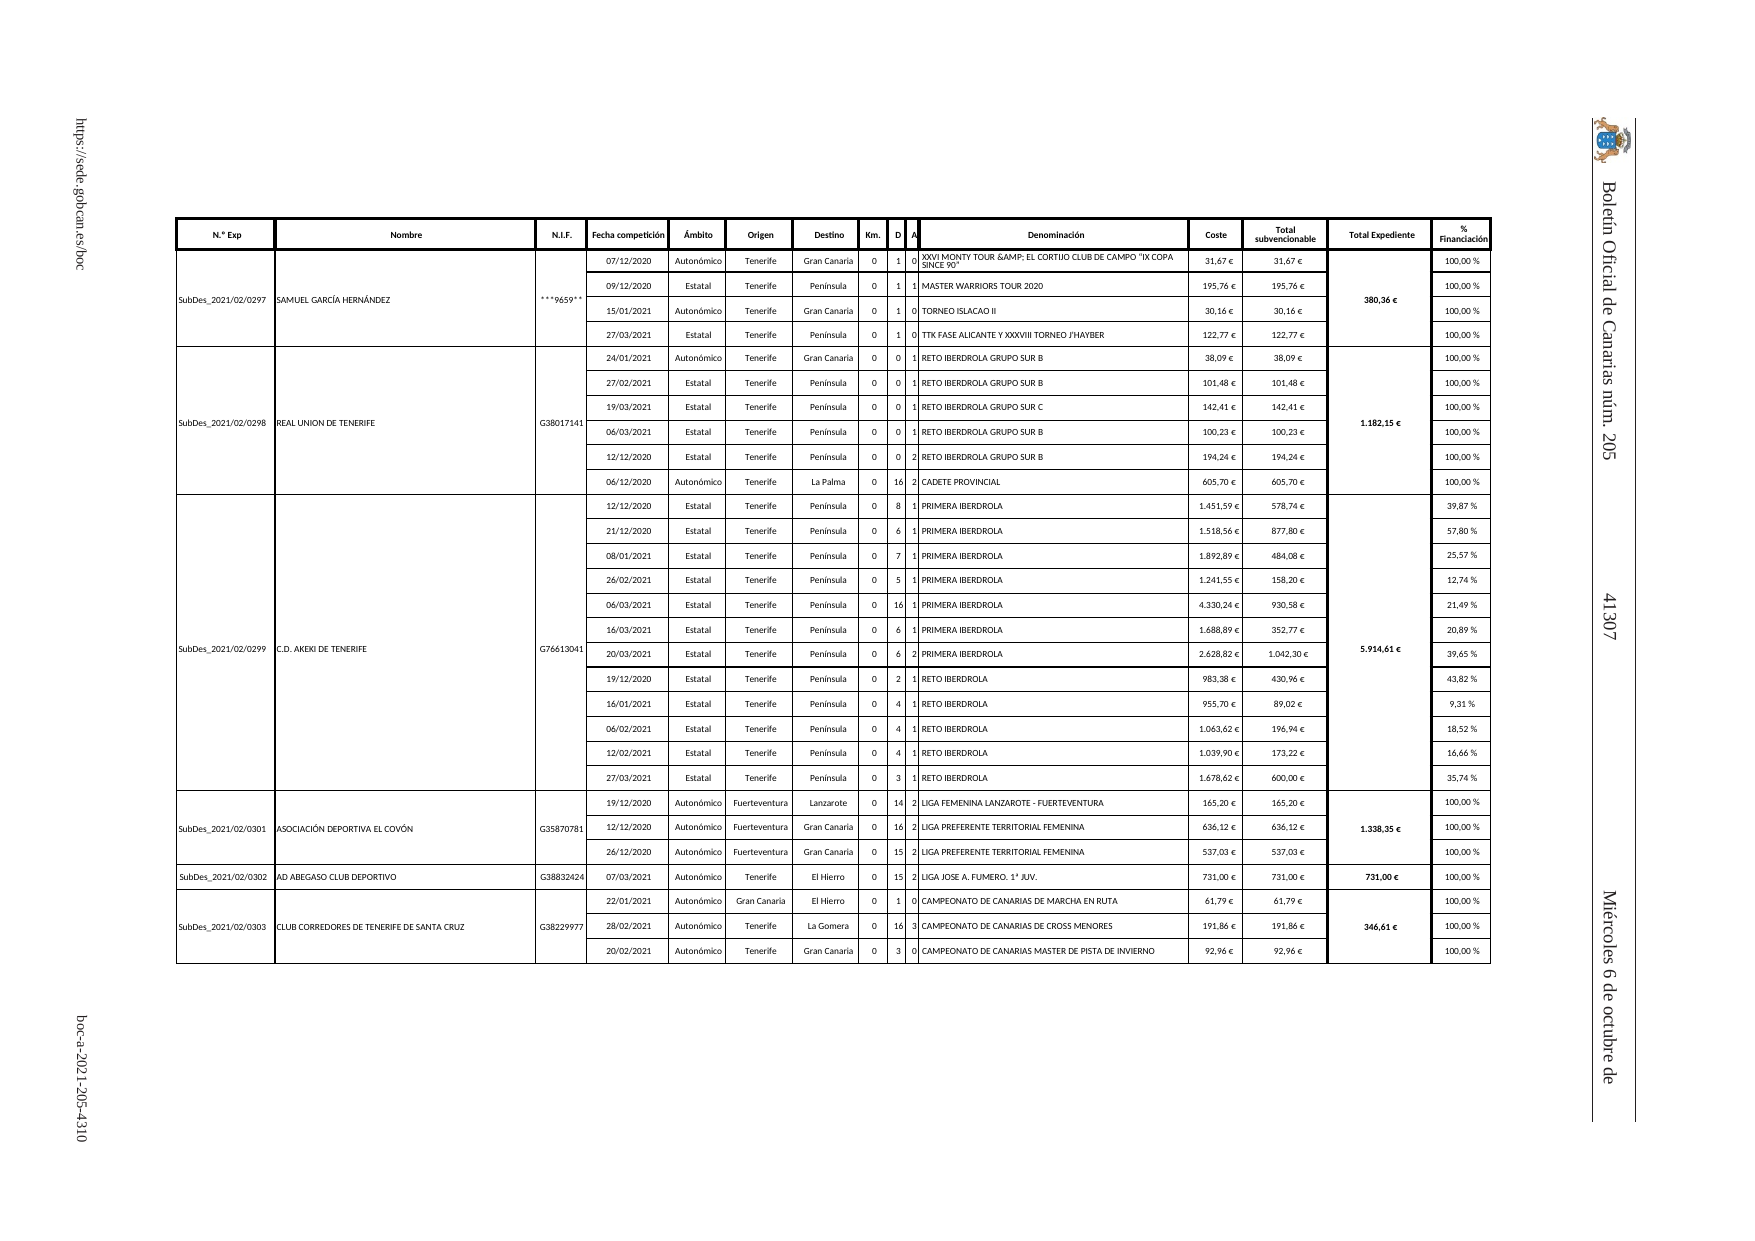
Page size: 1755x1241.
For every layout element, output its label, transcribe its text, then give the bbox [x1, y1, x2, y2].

table_cell 0 [859, 791, 887, 814]
table_cell 5 [888, 569, 905, 592]
table_cell Estatal [669, 668, 725, 691]
table_cell 100,00 % [1433, 816, 1490, 839]
table_cell 1.678,62 € [1189, 766, 1242, 790]
table_cell 1.182,15 € [1329, 347, 1430, 494]
table_cell Tenerife [726, 519, 792, 543]
table_cell 4 [888, 692, 905, 716]
table_cell SubDes_2021/02/0299 [177, 495, 274, 790]
table_cell 4 [888, 717, 905, 741]
table_cell RETO IBERDROLA [919, 717, 1188, 741]
table_cell 4 [888, 742, 905, 765]
table_cell SAMUEL GARCÍA HERNÁNDEZ [276, 251, 535, 346]
table_cell 12,74 % [1433, 569, 1490, 592]
table_cell La Gomera [793, 914, 858, 938]
table_cell 21,49 % [1433, 594, 1490, 617]
table_cell 142,41 € [1189, 396, 1242, 419]
table_cell 2 [906, 791, 918, 814]
table_cell 0 [859, 766, 887, 790]
table_cell 0 [859, 594, 887, 617]
table_cell 20/02/2021 [587, 939, 668, 963]
table_cell 636,12 € [1189, 816, 1242, 839]
table_cell 2 [888, 668, 905, 691]
table_cell CAMPEONATO DE CANARIAS DE MARCHA EN RUTA [919, 890, 1188, 913]
table_cell 19/12/2020 [587, 791, 668, 814]
table_cell 0 [859, 668, 887, 691]
table_cell Estatal [669, 569, 725, 592]
table_cell 0 [859, 371, 887, 395]
table_cell 1.688,89 € [1189, 618, 1242, 642]
table_header A [907, 220, 917, 248]
table_cell 27/03/2021 [587, 766, 668, 790]
table_cell Tenerife [726, 865, 792, 889]
table_header N.I.F. [537, 220, 585, 248]
table_cell 0 [859, 251, 887, 271]
table_cell Tenerife [726, 766, 792, 790]
table_cell SubDes_2021/02/0298 [177, 347, 274, 494]
table_cell 6 [888, 618, 905, 642]
table_cell Gran Canaria [793, 251, 858, 271]
table_cell El Hierro [793, 865, 858, 889]
table_cell Fuerteventura [726, 791, 792, 814]
table_header Coste [1190, 220, 1241, 248]
table_cell 100,00 % [1433, 840, 1490, 864]
table_cell 16 [888, 470, 905, 494]
table_cell Tenerife [726, 914, 792, 938]
table_cell 100,00 % [1433, 371, 1490, 395]
table_cell Tenerife [726, 569, 792, 592]
table_cell 20/03/2021 [587, 643, 668, 666]
table_cell Tenerife [726, 643, 792, 666]
table_cell TTK FASE ALICANTE Y XXXVIII TORNEO J'HAYBER [919, 322, 1188, 346]
table_cell 196,94 € [1243, 717, 1326, 741]
table_cell 2 [906, 470, 918, 494]
table_cell 100,00 % [1433, 347, 1490, 370]
table_cell Península [793, 396, 858, 419]
table_cell 0 [906, 251, 918, 271]
table_cell Península [793, 692, 858, 716]
table_cell 2 [906, 865, 918, 889]
table_cell G38832424 [536, 865, 586, 889]
table_cell Gran Canaria [793, 297, 858, 321]
table_cell 1 [906, 544, 918, 568]
table_cell Estatal [669, 322, 725, 346]
table_cell 26/02/2021 [587, 569, 668, 592]
table_cell Gran Canaria [793, 816, 858, 839]
table_cell Península [793, 668, 858, 691]
table_cell Tenerife [726, 717, 792, 741]
table_cell CAMPEONATO DE CANARIAS DE CROSS MENORES [919, 914, 1188, 938]
table_cell 06/12/2020 [587, 470, 668, 494]
table_cell 1 [888, 297, 905, 321]
table_cell Península [793, 569, 858, 592]
table_cell 122,77 € [1189, 322, 1242, 346]
table_cell 100,00 % [1433, 470, 1490, 494]
table_cell Tenerife [726, 618, 792, 642]
table_header Total subvencionable [1244, 220, 1326, 248]
table_cell 09/12/2020 [587, 273, 668, 296]
table_cell 12/02/2021 [587, 742, 668, 765]
table_cell G38229977 [536, 890, 586, 963]
table_cell 101,48 € [1243, 371, 1326, 395]
table_cell 100,00 % [1433, 273, 1490, 296]
table_cell 1 [906, 519, 918, 543]
table_cell Tenerife [726, 692, 792, 716]
table_cell 100,00 % [1433, 791, 1490, 814]
table_cell Tenerife [726, 939, 792, 963]
table_cell 165,20 € [1243, 791, 1326, 814]
table_cell Estatal [669, 618, 725, 642]
table_cell Autonómico [669, 890, 725, 913]
table_cell 100,00 % [1433, 865, 1490, 889]
table_cell ***9659** [536, 251, 586, 346]
table_cell Estatal [669, 643, 725, 666]
table_header Ámbito [670, 220, 724, 248]
table_cell 173,22 € [1243, 742, 1326, 765]
table_cell 1 [906, 569, 918, 592]
table_cell 636,12 € [1243, 816, 1326, 839]
table_cell Península [793, 445, 858, 469]
table_cell PRIMERA IBERDROLA [919, 594, 1188, 617]
table_cell 1 [888, 890, 905, 913]
table_cell 191,86 € [1189, 914, 1242, 938]
table_cell 1.338,35 € [1329, 791, 1430, 864]
table_cell 1 [906, 742, 918, 765]
table_cell 19/03/2021 [587, 396, 668, 419]
table_cell Estatal [669, 692, 725, 716]
table_cell 142,41 € [1243, 396, 1326, 419]
table_cell 0 [859, 347, 887, 370]
table_cell 537,03 € [1189, 840, 1242, 864]
table_cell LIGA JOSE A. FUMERO. 1ª JUV. [919, 865, 1188, 889]
table_cell G76613041 [536, 495, 586, 790]
table_cell REAL UNION DE TENERIFE [276, 347, 535, 494]
table_cell Gran Canaria [793, 347, 858, 370]
table_cell 1 [906, 347, 918, 370]
table_cell Estatal [669, 519, 725, 543]
table_cell 1 [906, 766, 918, 790]
table_cell Estatal [669, 445, 725, 469]
table_cell 5.914,61 € [1329, 495, 1430, 790]
table_cell 7 [888, 544, 905, 568]
table_cell 0 [859, 643, 887, 666]
table_cell 0 [859, 519, 887, 543]
table_cell 16/01/2021 [587, 692, 668, 716]
table_cell 26/12/2020 [587, 840, 668, 864]
table_header Fecha competición [588, 220, 667, 248]
table_cell 352,77 € [1243, 618, 1326, 642]
table_cell TORNEO ISLACAO II [919, 297, 1188, 321]
table_cell 600,00 € [1243, 766, 1326, 790]
table_cell LIGA FEMENINA LANZAROTE - FUERTEVENTURA [919, 791, 1188, 814]
table_cell 1 [906, 421, 918, 444]
table_cell 06/02/2021 [587, 717, 668, 741]
table_cell 16 [888, 816, 905, 839]
table_cell 0 [859, 544, 887, 568]
table_cell LIGA PREFERENTE TERRITORIAL FEMENINA [919, 840, 1188, 864]
table_cell 0 [906, 297, 918, 321]
table_cell 100,00 % [1433, 890, 1490, 913]
table_cell Península [793, 766, 858, 790]
table_cell 31,67 € [1243, 251, 1326, 271]
table_cell 16 [888, 594, 905, 617]
table_cell 12/12/2020 [587, 816, 668, 839]
table_cell 100,00 % [1433, 396, 1490, 419]
table_cell Estatal [669, 396, 725, 419]
table_cell 30,16 € [1243, 297, 1326, 321]
table_cell 0 [859, 495, 887, 518]
table_cell 28/02/2021 [587, 914, 668, 938]
table_cell 0 [859, 914, 887, 938]
table_cell Península [793, 519, 858, 543]
table_cell Autonómico [669, 939, 725, 963]
table_cell SubDes_2021/02/0302 [177, 865, 274, 889]
table_cell Estatal [669, 371, 725, 395]
table_cell 0 [906, 322, 918, 346]
table_cell 195,76 € [1189, 273, 1242, 296]
table_cell 877,80 € [1243, 519, 1326, 543]
table_cell 15 [888, 840, 905, 864]
table_cell 61,79 € [1189, 890, 1242, 913]
table_cell Fuerteventura [726, 840, 792, 864]
table_cell 0 [859, 742, 887, 765]
table_cell 92,96 € [1189, 939, 1242, 963]
table_cell 100,23 € [1189, 421, 1242, 444]
table_cell Gran Canaria [726, 890, 792, 913]
table_cell AD ABEGASO CLUB DEPORTIVO [276, 865, 535, 889]
table_cell 3 [888, 766, 905, 790]
table_cell 31,67 € [1189, 251, 1242, 271]
table_cell Península [793, 273, 858, 296]
table_cell 57,80 % [1433, 519, 1490, 543]
table_cell 0 [859, 890, 887, 913]
table_cell 605,70 € [1189, 470, 1242, 494]
table_cell 191,86 € [1243, 914, 1326, 938]
table_cell 43,82 % [1433, 668, 1490, 691]
table_cell Península [793, 495, 858, 518]
table_header Nombre [277, 220, 534, 248]
table_cell 27/03/2021 [587, 322, 668, 346]
table_cell Tenerife [726, 322, 792, 346]
table_cell 30,16 € [1189, 297, 1242, 321]
table_cell CLUB CORREDORES DE TENERIFE DE SANTA CRUZ [276, 890, 535, 963]
table_header Km. [860, 220, 886, 248]
table_cell RETO IBERDROLA [919, 742, 1188, 765]
table_cell 0 [888, 445, 905, 469]
table_cell Tenerife [726, 470, 792, 494]
table_cell 38,09 € [1189, 347, 1242, 370]
table_cell 16/03/2021 [587, 618, 668, 642]
table_cell PRIMERA IBERDROLA [919, 519, 1188, 543]
table_cell El Hierro [793, 890, 858, 913]
table_cell Tenerife [726, 251, 792, 271]
table_cell 1.042,30 € [1243, 643, 1326, 666]
table_cell Gran Canaria [793, 939, 858, 963]
table_cell 380,36 € [1329, 251, 1430, 346]
table_cell 24/01/2021 [587, 347, 668, 370]
table_cell 1 [906, 717, 918, 741]
table_cell 2 [906, 445, 918, 469]
table_cell LIGA PREFERENTE TERRITORIAL FEMENINA [919, 816, 1188, 839]
table_cell 07/12/2020 [587, 251, 668, 271]
table_cell 35,74 % [1433, 766, 1490, 790]
table_cell 20,89 % [1433, 618, 1490, 642]
table_cell 430,96 € [1243, 668, 1326, 691]
table_cell 1 [906, 668, 918, 691]
table_header N.º Exp [178, 220, 273, 248]
text 41307 [1600, 593, 1621, 642]
table_cell 2 [906, 643, 918, 666]
table_cell 100,00 % [1433, 421, 1490, 444]
table_cell 194,24 € [1243, 445, 1326, 469]
table_cell Tenerife [726, 594, 792, 617]
table_cell 731,00 € [1329, 865, 1430, 889]
table_cell 1 [906, 594, 918, 617]
table_cell SubDes_2021/02/0301 [177, 791, 274, 864]
table_cell 21/12/2020 [587, 519, 668, 543]
table_cell 12/12/2020 [587, 495, 668, 518]
table_cell 22/01/2021 [587, 890, 668, 913]
table_cell 0 [906, 890, 918, 913]
table_cell 92,96 € [1243, 939, 1326, 963]
table_cell 0 [859, 618, 887, 642]
table_cell 15/01/2021 [587, 297, 668, 321]
table_cell Estatal [669, 766, 725, 790]
table_cell 8 [888, 495, 905, 518]
table_cell 27/02/2021 [587, 371, 668, 395]
table_cell 537,03 € [1243, 840, 1326, 864]
table_cell Estatal [669, 421, 725, 444]
table_cell 101,48 € [1189, 371, 1242, 395]
text Boletín Oficial de Canarias núm. 205 [1599, 181, 1621, 462]
table_cell 39,87 % [1433, 495, 1490, 518]
table_cell 983,38 € [1189, 668, 1242, 691]
table_cell Autonómico [669, 251, 725, 271]
table_cell Península [793, 544, 858, 568]
table_cell 731,00 € [1243, 865, 1326, 889]
table_cell RETO IBERDROLA [919, 668, 1188, 691]
table_cell 0 [859, 569, 887, 592]
table_cell RETO IBERDROLA GRUPO SUR B [919, 445, 1188, 469]
table_cell 122,77 € [1243, 322, 1326, 346]
table_cell SubDes_2021/02/0297 [177, 251, 274, 346]
table_cell 0 [859, 865, 887, 889]
table_cell 0 [859, 816, 887, 839]
table_cell CADETE PROVINCIAL [919, 470, 1188, 494]
table_cell 1 [906, 273, 918, 296]
text https://sede.gobcan.es/boc [73, 118, 90, 273]
table_cell 06/03/2021 [587, 594, 668, 617]
table_cell Gran Canaria [793, 840, 858, 864]
table_cell 100,00 % [1433, 297, 1490, 321]
table_cell G38017141 [536, 347, 586, 494]
table_cell Estatal [669, 717, 725, 741]
table_cell Estatal [669, 495, 725, 518]
table_cell Fuerteventura [726, 816, 792, 839]
table_cell 0 [906, 939, 918, 963]
table_cell Tenerife [726, 421, 792, 444]
table_cell 1.518,56 € [1189, 519, 1242, 543]
table_cell PRIMERA IBERDROLA [919, 544, 1188, 568]
table_header Denominación [921, 220, 1187, 248]
table_cell 100,23 € [1243, 421, 1326, 444]
table_cell Tenerife [726, 742, 792, 765]
table_cell 1.039,90 € [1189, 742, 1242, 765]
table_cell RETO IBERDROLA GRUPO SUR C [919, 396, 1188, 419]
table_cell 06/03/2021 [587, 421, 668, 444]
text Miércoles 6 de octubre de 2021 [1598, 890, 1621, 1124]
table_cell Península [793, 421, 858, 444]
table_cell 0 [859, 396, 887, 419]
table_cell Autonómico [669, 347, 725, 370]
table_cell Estatal [669, 273, 725, 296]
table_cell 1 [888, 322, 905, 346]
table_cell 0 [888, 396, 905, 419]
table_cell Tenerife [726, 347, 792, 370]
table_cell Península [793, 717, 858, 741]
table_cell 25,57 % [1433, 544, 1490, 568]
table_cell 89,02 € [1243, 692, 1326, 716]
table_cell 100,00 % [1433, 445, 1490, 469]
table_cell Autonómico [669, 865, 725, 889]
table_cell CAMPEONATO DE CANARIAS MASTER DE PISTA DE INVIERNO [919, 939, 1188, 963]
table_cell 1.063,62 € [1189, 717, 1242, 741]
table_cell 19/12/2020 [587, 668, 668, 691]
table_cell 0 [859, 840, 887, 864]
table_cell RETO IBERDROLA GRUPO SUR B [919, 421, 1188, 444]
table_cell 0 [888, 421, 905, 444]
table_cell 1.451,59 € [1189, 495, 1242, 518]
table_cell 0 [859, 273, 887, 296]
table_cell 12/12/2020 [587, 445, 668, 469]
table_cell 194,24 € [1189, 445, 1242, 469]
table_cell 14 [888, 791, 905, 814]
table_cell 100,00 % [1433, 939, 1490, 963]
table_cell 18,52 % [1433, 717, 1490, 741]
table_cell PRIMERA IBERDROLA [919, 618, 1188, 642]
table_cell 3 [906, 914, 918, 938]
table_cell 1 [906, 618, 918, 642]
table_cell 39,65 % [1433, 643, 1490, 666]
table_header Destino [794, 220, 857, 248]
table_cell 1 [906, 495, 918, 518]
table_cell 346,61 € [1329, 890, 1430, 963]
table_cell XXVI MONTY TOUR &AMP; EL CORTIJO CLUB DE CAMPO “IX COPA SINCE 90” [919, 251, 1188, 271]
table_cell Autonómico [669, 840, 725, 864]
table_cell Tenerife [726, 544, 792, 568]
table_cell Estatal [669, 742, 725, 765]
table_cell 195,76 € [1243, 273, 1326, 296]
table_cell 100,00 % [1433, 251, 1490, 271]
table_cell Tenerife [726, 396, 792, 419]
table_cell Península [793, 322, 858, 346]
table_cell 6 [888, 643, 905, 666]
table_cell RETO IBERDROLA [919, 692, 1188, 716]
table_cell Península [793, 643, 858, 666]
table_cell MASTER WARRIORS TOUR 2020 [919, 273, 1188, 296]
table_cell Península [793, 742, 858, 765]
table_cell 15 [888, 865, 905, 889]
table_cell 0 [859, 717, 887, 741]
table_cell Tenerife [726, 371, 792, 395]
table_cell 0 [859, 692, 887, 716]
table_cell Tenerife [726, 495, 792, 518]
table_cell 955,70 € [1189, 692, 1242, 716]
table_cell 0 [859, 297, 887, 321]
table_cell ASOCIACIÓN DEPORTIVA EL COVÓN [276, 791, 535, 864]
table_cell C.D. AKEKI DE TENERIFE [276, 495, 535, 790]
table_cell 16,66 % [1433, 742, 1490, 765]
table_cell 0 [859, 939, 887, 963]
table_cell 731,00 € [1189, 865, 1242, 889]
table_cell Estatal [669, 594, 725, 617]
table_cell Tenerife [726, 668, 792, 691]
table_header Origen [727, 220, 791, 248]
table_cell 16 [888, 914, 905, 938]
table_cell Autonómico [669, 816, 725, 839]
table_cell Tenerife [726, 273, 792, 296]
table_cell 0 [859, 322, 887, 346]
table_cell RETO IBERDROLA [919, 766, 1188, 790]
table_cell PRIMERA IBERDROLA [919, 569, 1188, 592]
table_cell 08/01/2021 [587, 544, 668, 568]
table_cell Autonómico [669, 791, 725, 814]
table_cell 0 [859, 470, 887, 494]
table_cell PRIMERA IBERDROLA [919, 495, 1188, 518]
table_cell 0 [859, 445, 887, 469]
table_cell 38,09 € [1243, 347, 1326, 370]
table_cell 1.892,89 € [1189, 544, 1242, 568]
table_header D [889, 220, 904, 248]
table_cell 2 [906, 840, 918, 864]
table_cell G35870781 [536, 791, 586, 864]
table_cell 100,00 % [1433, 322, 1490, 346]
table_cell 1 [906, 396, 918, 419]
table_cell 9,31 % [1433, 692, 1490, 716]
table_cell Autonómico [669, 914, 725, 938]
table_cell 0 [888, 371, 905, 395]
table_cell 1 [888, 251, 905, 271]
table_header % Financiación [1433, 220, 1489, 248]
table_cell 1.241,55 € [1189, 569, 1242, 592]
table_cell Tenerife [726, 297, 792, 321]
table_cell 484,08 € [1243, 544, 1326, 568]
table_cell 578,74 € [1243, 495, 1326, 518]
table_cell SubDes_2021/02/0303 [177, 890, 274, 963]
table_cell 4.330,24 € [1189, 594, 1242, 617]
table_cell 6 [888, 519, 905, 543]
table_cell 1 [906, 692, 918, 716]
table_cell 3 [888, 939, 905, 963]
table_cell Tenerife [726, 445, 792, 469]
table_cell RETO IBERDROLA GRUPO SUR B [919, 371, 1188, 395]
table_cell PRIMERA IBERDROLA [919, 643, 1188, 666]
table_cell Autonómico [669, 297, 725, 321]
table_cell RETO IBERDROLA GRUPO SUR B [919, 347, 1188, 370]
table_cell 1 [888, 273, 905, 296]
table_cell 07/03/2021 [587, 865, 668, 889]
table_header Total Expediente [1329, 220, 1430, 248]
table_cell 1 [906, 371, 918, 395]
table_cell Estatal [669, 544, 725, 568]
table_cell Península [793, 594, 858, 617]
table_cell 0 [859, 421, 887, 444]
table_cell Lanzarote [793, 791, 858, 814]
table_cell 61,79 € [1243, 890, 1326, 913]
text boc-a-2021-205-4310 [74, 1016, 91, 1145]
table_cell 100,00 % [1433, 914, 1490, 938]
table_cell 930,58 € [1243, 594, 1326, 617]
table_cell La Palma [793, 470, 858, 494]
table_cell 2.628,82 € [1189, 643, 1242, 666]
table_cell 165,20 € [1189, 791, 1242, 814]
table_cell Autonómico [669, 470, 725, 494]
table_cell Península [793, 618, 858, 642]
table_cell 158,20 € [1243, 569, 1326, 592]
table_cell 2 [906, 816, 918, 839]
table_cell 605,70 € [1243, 470, 1326, 494]
table_cell Península [793, 371, 858, 395]
table_cell 0 [888, 347, 905, 370]
